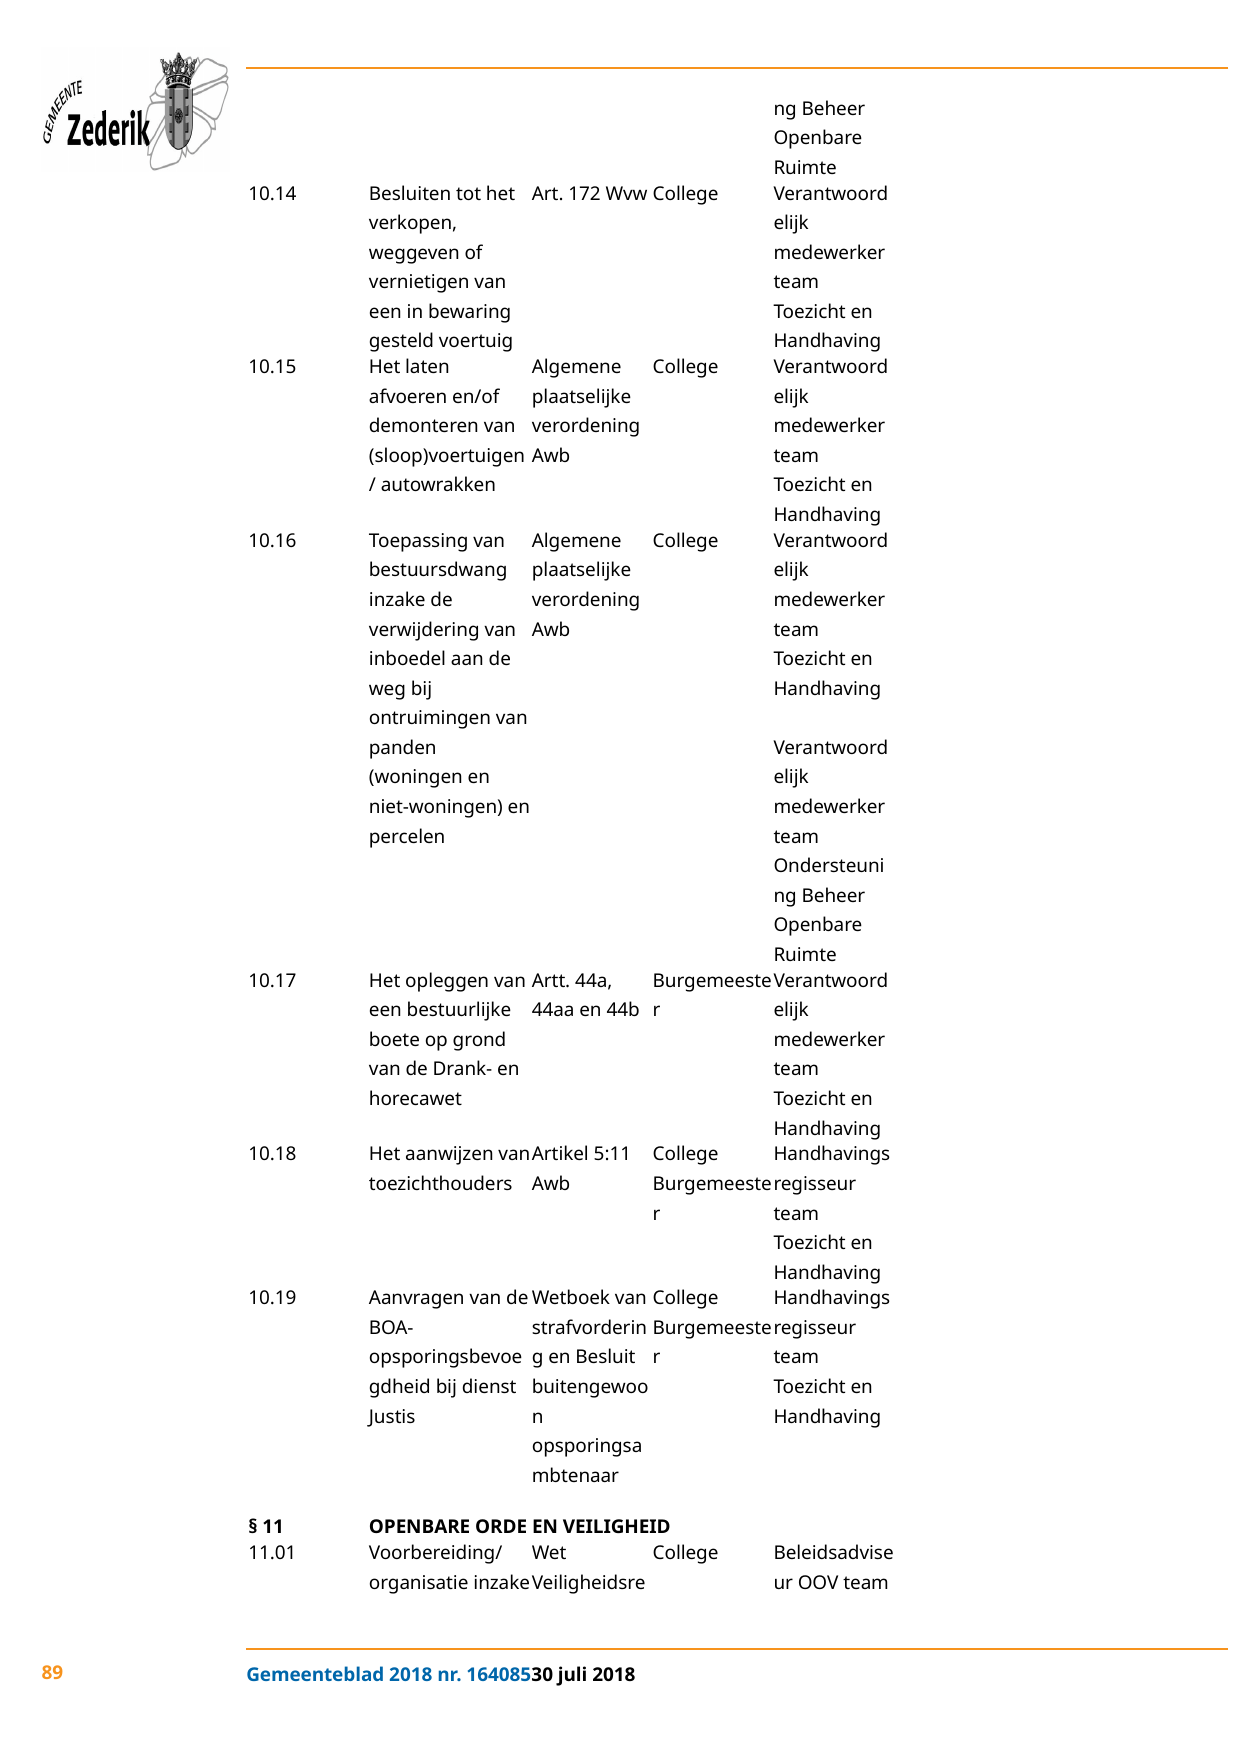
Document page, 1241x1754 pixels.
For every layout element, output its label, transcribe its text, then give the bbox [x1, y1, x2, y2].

table_cell College Burgemeester [653, 1285, 773, 1488]
table_cell 10.19 [248, 1285, 369, 1488]
table_cell Artt. 44a, 44aa en 44b [532, 967, 652, 1141]
table_cell [773, 1488, 894, 1513]
table_cell [1015, 353, 1152, 527]
table_cell Handhavingsregisseur team Toezicht en Handhaving [773, 1141, 894, 1284]
table_cell 10.18 [248, 1141, 369, 1284]
table_cell 10.14 [248, 180, 369, 353]
table_cell ng Beheer Openbare Ruimte [773, 95, 894, 180]
table_cell OPENBARE ORDE EN VEILIGHEID [369, 1514, 1152, 1539]
table_cell [1015, 1539, 1152, 1594]
table_cell [532, 95, 652, 180]
table_cell Handhavingsregisseur team Toezicht en Handhaving [773, 1285, 894, 1488]
table_cell College [653, 353, 773, 527]
table_cell § 11 [248, 1514, 369, 1539]
table_cell Burgemeester [653, 967, 773, 1141]
table_cell Artikel 5:11 Awb [532, 1141, 652, 1284]
table_cell [894, 95, 1015, 180]
table_cell [894, 1141, 1015, 1284]
table_cell Het opleggen van een bestuurlijke boete op grond van de Drank- en horecawet [369, 967, 532, 1141]
table_cell Verantwoordelijk medewerker team Toezicht en Handhaving [773, 180, 894, 353]
table_cell [894, 1539, 1015, 1594]
table_cell [894, 180, 1015, 353]
table_cell [894, 353, 1015, 527]
picture [41, 47, 231, 172]
table_cell [1015, 95, 1152, 180]
table_cell [248, 95, 369, 180]
table_cell Verantwoordelijk medewerker team Toezicht en Handhaving [773, 353, 894, 527]
table_cell College [653, 180, 773, 353]
table_cell 10.15 [248, 353, 369, 527]
table_cell College Burgemeester [653, 1141, 773, 1284]
table_cell 11.01 [248, 1539, 369, 1594]
table_cell [894, 967, 1015, 1141]
table_cell [653, 95, 773, 180]
table_cell Verantwoordelijk medewerker team Toezicht en Handhaving [773, 967, 894, 1141]
table_cell [1015, 180, 1152, 353]
table_cell Verantwoordelijk medewerker team Toezicht en Handhaving Verantwoordelijk medewerker team Ondersteuning Beheer Openbare Ruimte [773, 527, 894, 967]
table_cell Beleidsadviseur OOV team [773, 1539, 894, 1594]
table_cell Aanvragen van de BOA-opsporingsbevoegdheid bij dienst Justis [369, 1285, 532, 1488]
table_cell [1015, 1488, 1152, 1513]
table_cell [1015, 1141, 1152, 1284]
table_cell [369, 1488, 532, 1513]
table_cell [653, 1488, 773, 1513]
table_cell 10.17 [248, 967, 369, 1141]
table_cell Algemene plaatselijke verordening Awb [532, 353, 652, 527]
table_cell Voorbereiding/organisatie inzake [369, 1539, 532, 1594]
table_cell Algemene plaatselijke verordening Awb [532, 527, 652, 967]
table_cell [248, 1488, 369, 1513]
table_cell Besluiten tot het verkopen, weggeven of vernietigen van een in bewaring gesteld voertuig [369, 180, 532, 353]
table_cell [1015, 967, 1152, 1141]
table_cell [894, 1488, 1015, 1513]
table_cell Wet Veiligheidsre [532, 1539, 652, 1594]
table_cell [894, 527, 1015, 967]
table_cell College [653, 1539, 773, 1594]
table_cell [1015, 527, 1152, 967]
table_cell Wetboek van strafvordering en Besluit buitengewoon opsporingsambtenaar [532, 1285, 652, 1488]
table_cell Het laten afvoeren en/of demonteren van (sloop)voertuigen/ autowrakken [369, 353, 532, 527]
table_cell [1015, 1285, 1152, 1488]
table_cell [369, 95, 532, 180]
table_cell [532, 1488, 652, 1513]
table_cell 10.16 [248, 527, 369, 967]
table_cell [894, 1285, 1015, 1488]
table_cell Het aanwijzen van toezichthouders [369, 1141, 532, 1284]
table_cell College [653, 527, 773, 967]
table_cell Art. 172 Wvw [532, 180, 652, 353]
table_cell Toepassing van bestuursdwang inzake de verwijdering van inboedel aan de weg bij ontruimingen van panden (woningen en niet-woningen) en percelen [369, 527, 532, 967]
